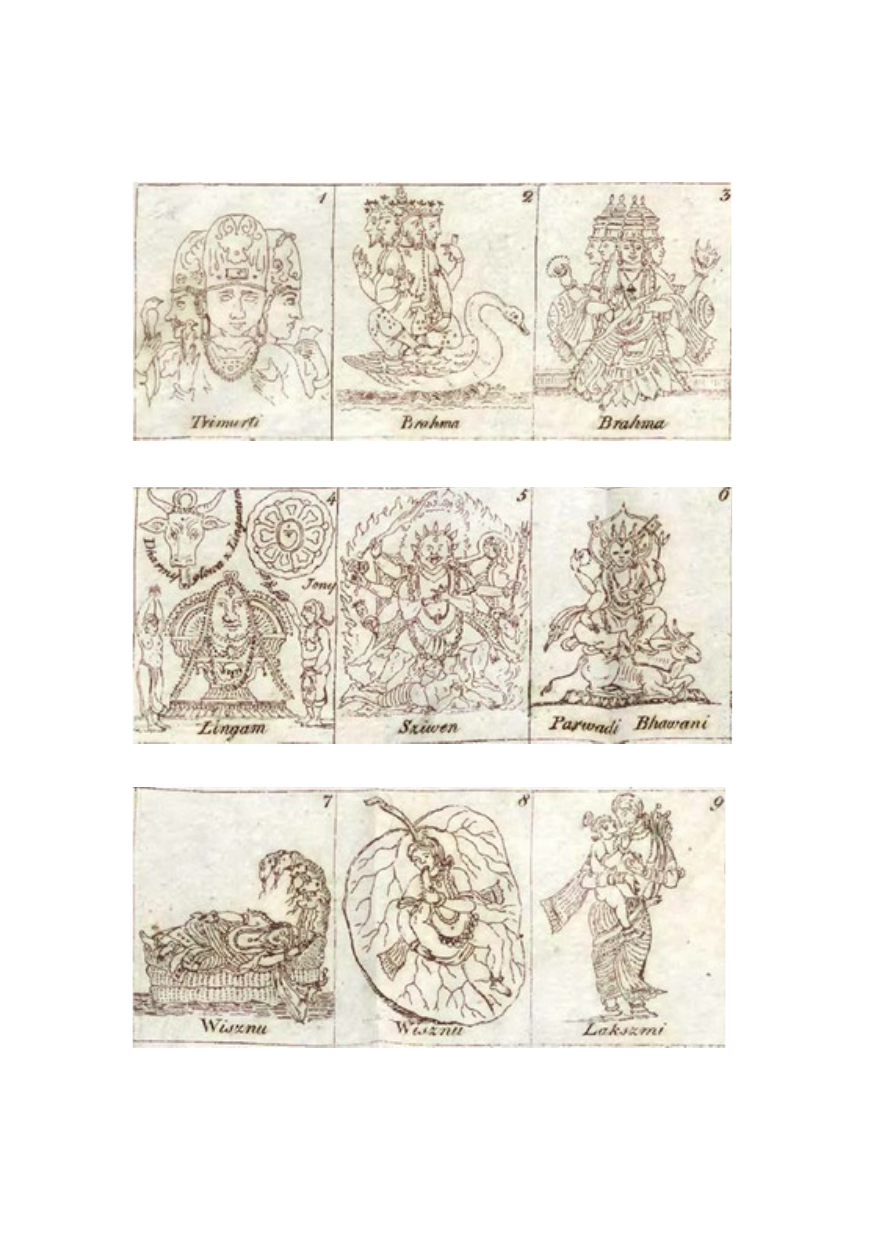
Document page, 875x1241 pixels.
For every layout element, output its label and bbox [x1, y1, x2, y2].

picture [132, 182, 732, 441]
picture [132, 487, 733, 744]
picture [132, 787, 726, 1048]
